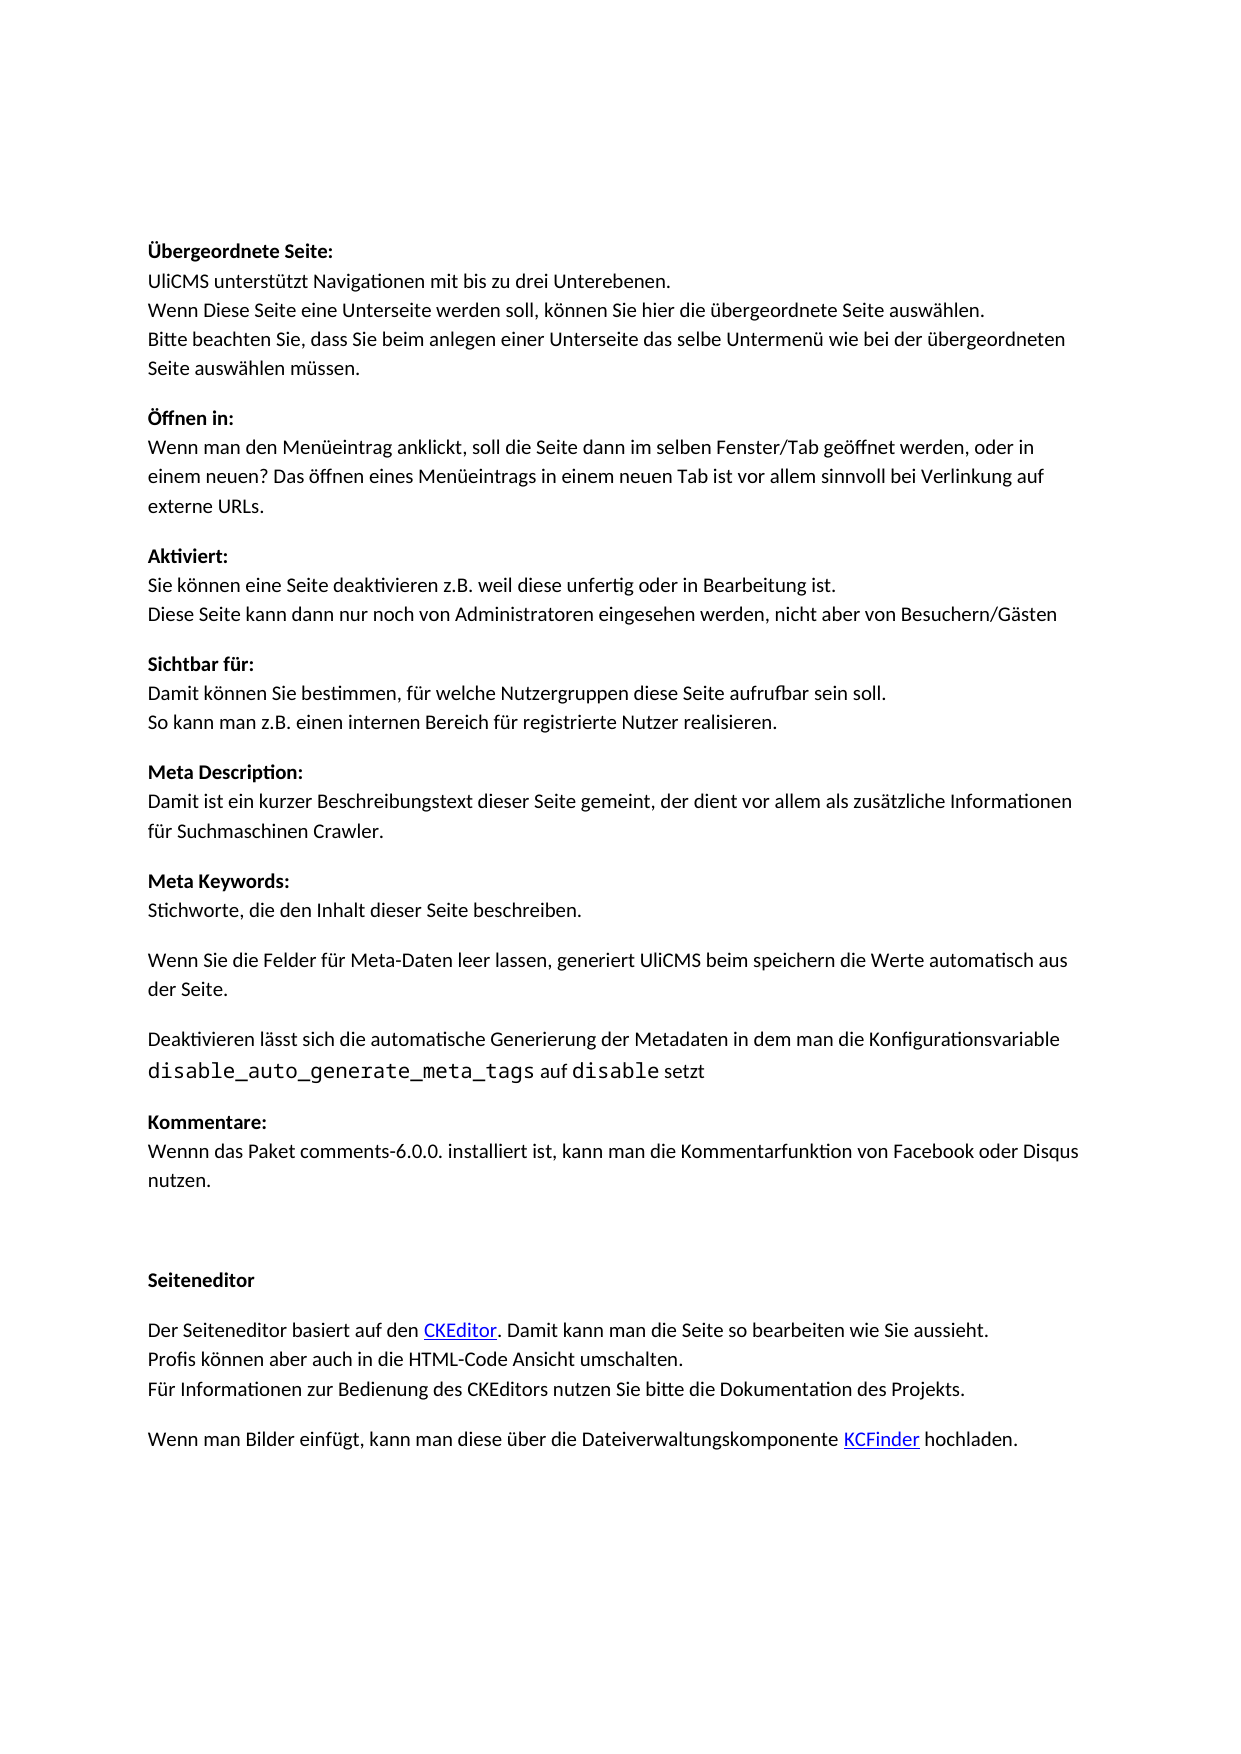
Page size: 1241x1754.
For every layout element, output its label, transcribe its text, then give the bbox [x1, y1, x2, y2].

text Öffnen in: Wenn man den Menüeintrag anklickt, soll die Seite dann im selben Fenster/Tab geöffnet werden, oder in einem neuen? Das öffnen eines Menüeintrags in einem neuen Tab ist vor allem sinnvoll bei Verlinkung auf externe URLs. [148, 405, 1093, 518]
text Der Seiteneditor basiert auf den CKEditor. Damit kann man die Seite so bearbeiten wie Sie aussieht. Profis können aber auch in die HTML-Code Ansicht umschalten. Für Informationen zur Bedienung des CKEditors nutzen Sie bitte die Dokumentation des Projekts. [148, 1317, 1093, 1401]
text Meta Keywords: Stichworte, die den Inhalt dieser Seite beschreiben. [148, 868, 1093, 922]
text Seiteneditor [148, 1267, 1093, 1293]
text Sichtbar für: Damit können Sie bestimmen, für welche Nutzergruppen diese Seite aufrufbar sein soll. So kann man z.B. einen internen Bereich für registrierte Nutzer realisieren. [148, 651, 1093, 735]
text Meta Description: Damit ist ein kurzer Beschreibungstext dieser Seite gemeint, der dient vor allem als zusätzliche Informationen für Suchmaschinen Crawler. [148, 759, 1093, 843]
text Wenn man Bilder einfügt, kann man diese über die Dateiverwaltungskomponente KCFinder hochladen. [148, 1426, 1093, 1451]
text Aktiviert: Sie können eine Seite deaktivieren z.B. weil diese unfertig oder in Bearbeitung ist. Diese Seite kann dann nur noch von Administratoren eingesehen werden, nicht aber von Besuchern/Gästen [148, 543, 1093, 627]
text Deaktivieren lässt sich die automatische Generierung der Metadaten in dem man die Konfigurationsvariable disable_auto_generate_meta_tags auf disable setzt [148, 1026, 1093, 1084]
text Übergeordnete Seite: UliCMS unterstützt Navigationen mit bis zu drei Unterebenen. Wenn Diese Seite eine Unterseite werden soll, können Sie hier die übergeordnete Seite auswählen. Bitte beachten Sie, dass Sie beim anlegen einer Unterseite das selbe Untermenü wie bei der übergeordneten Seite auswählen müssen. [148, 239, 1093, 381]
text Wenn Sie die Felder für Meta-Daten leer lassen, generiert UliCMS beim speichern die Werte automatisch aus der Seite. [148, 947, 1093, 1002]
text Kommentare: Wennn das Paket comments-6.0.0. installiert ist, kann man die Kommentarfunktion von Facebook oder Disqus nutzen. [148, 1109, 1093, 1193]
